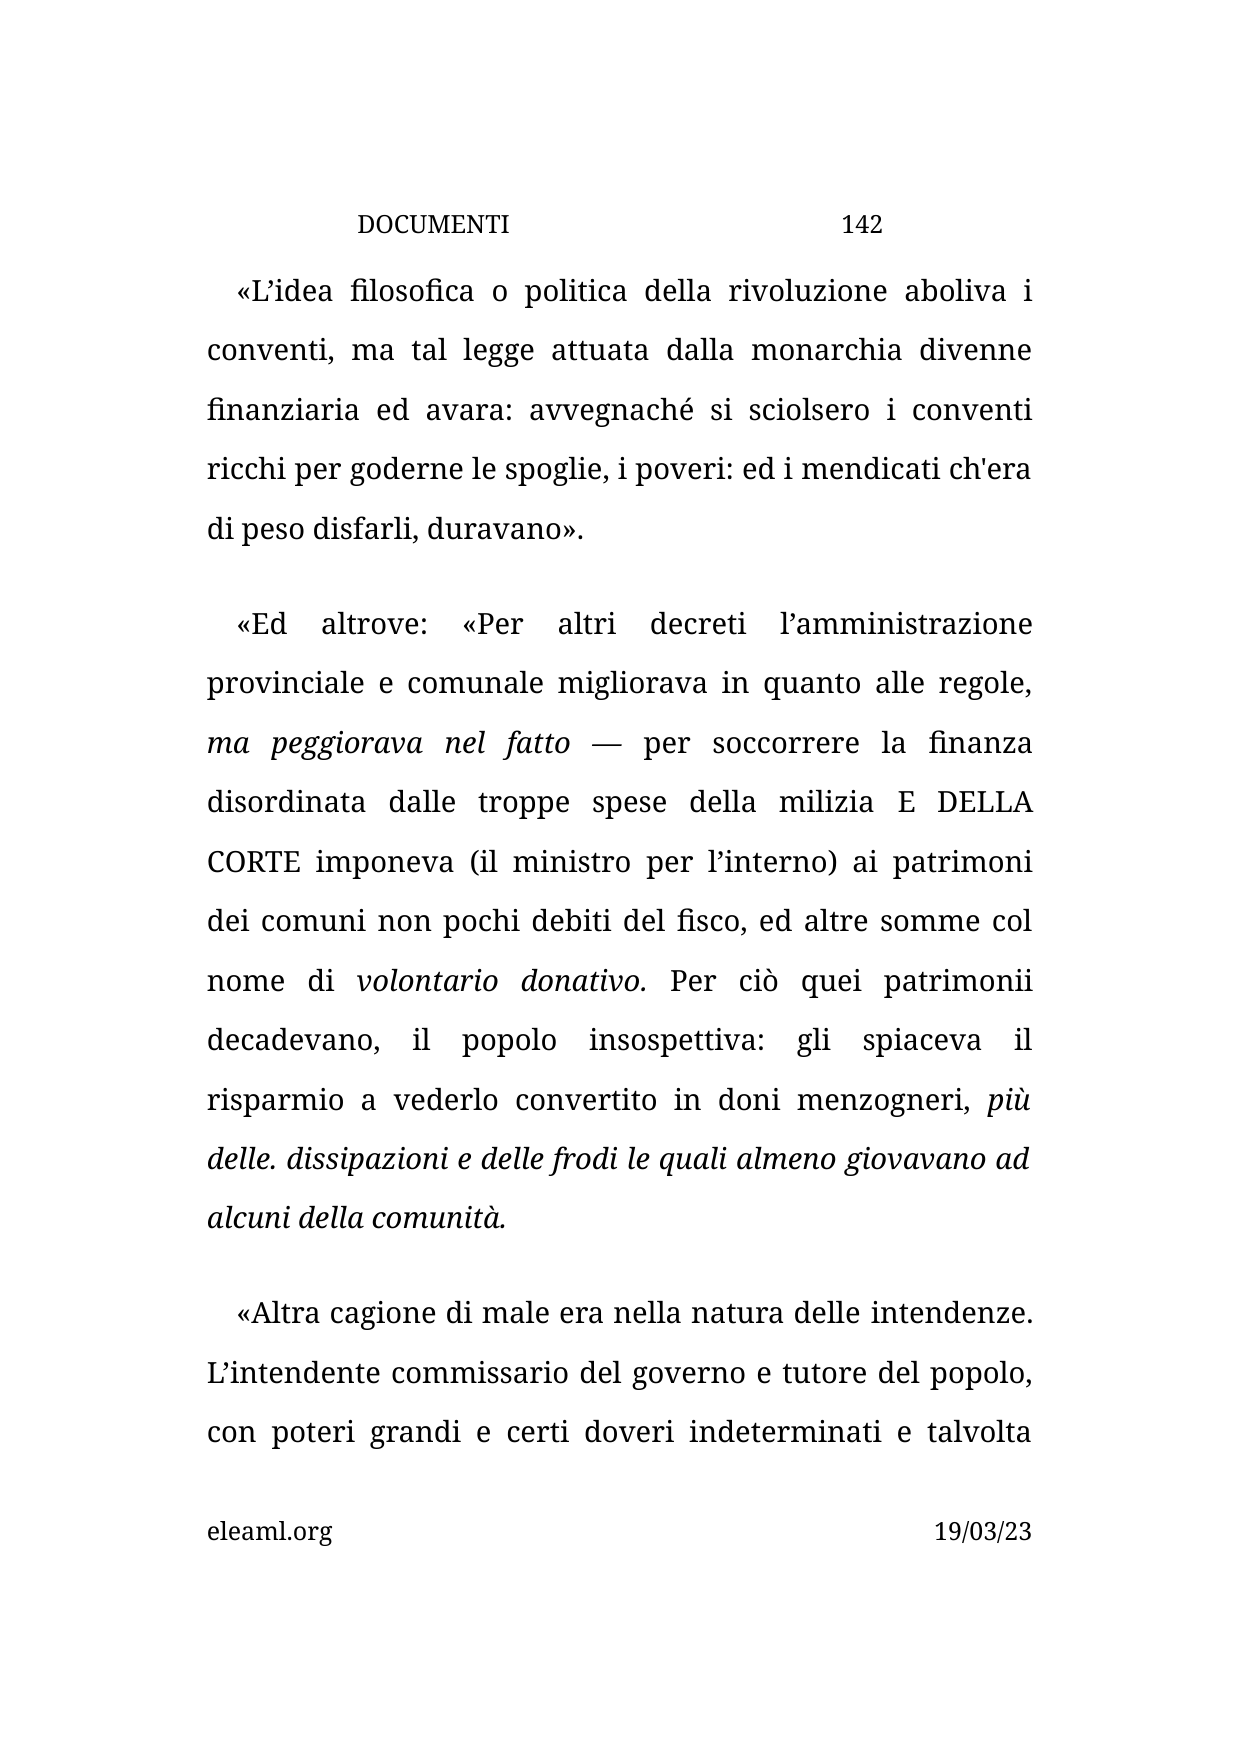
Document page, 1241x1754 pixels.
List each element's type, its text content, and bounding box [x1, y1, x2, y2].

text «Ed altrove: «Per altri decreti l’amministrazione provinciale e comunale migliorava in quanto alle regole, ma peggiorava nel fatto — per soccorrere la finanza disordinata dalle troppe spese della milizia E DELLA CORTE imponeva (il ministro per l’interno) ai patrimoni dei comuni non pochi debiti del fisco, ed altre somme col nome di volontario donativo. Per ciò quei patrimonii decadevano, il popolo insospettiva: gli spiaceva il risparmio a vederlo convertito in doni menzogneri, più delle. dissipazioni e delle frodi le quali almeno giovavano ad alcuni della comunità. [207, 603, 1033, 1237]
text «Altra cagione di male era nella natura delle intendenze. L’intendente commissario del governo e tutore del popolo, con poteri grandi e certi doveri indeterminati e talvolta [207, 1293, 1033, 1451]
text «L’idea filosofica o politica della rivoluzione aboliva i conventi, ma tal legge attuata dalla monarchia divenne finanziaria ed avara: avvegnaché si sciolsero i conventi ricchi per goderne le spoglie, i poveri: ed i mendicati ch'era di peso disfarli, duravano». [207, 270, 1033, 548]
